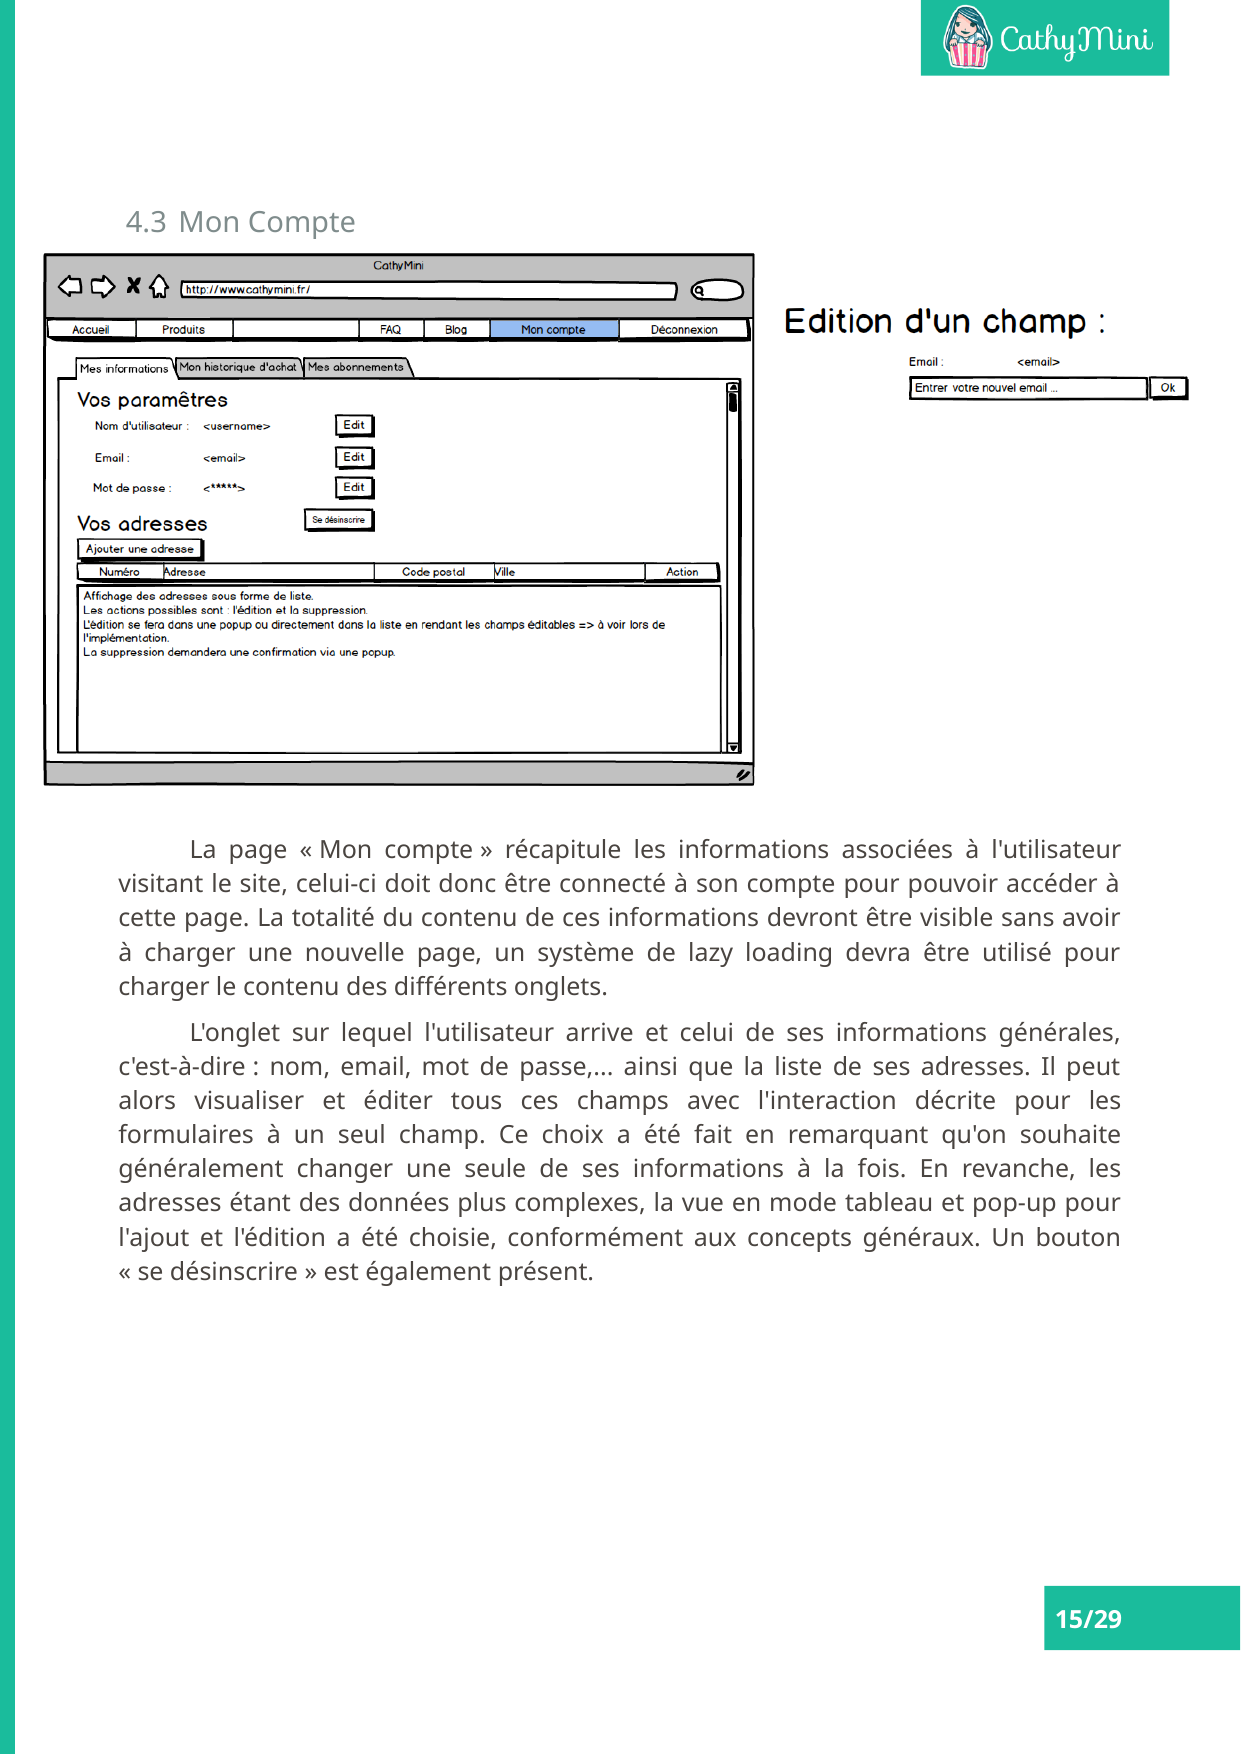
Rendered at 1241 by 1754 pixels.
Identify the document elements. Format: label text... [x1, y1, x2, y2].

text L'onglet sur lequel l'utilisateur arrive et celui de ses informations générales, c'est-à-dire : nom, email, mot de passe,... ainsi que la liste de ses adresses. Il peut alors visualiser et éditer tous ces champs avec l'interaction décrite pour les formulaires à un seul champ. Ce choix a été fait en remarquant qu'on souhaite généralement changer une seule de ses informations à la fois. En revanche, les adresses étant des données plus complexes, la vue en mode tableau et pop-up pour l'ajout et l'édition a été choisie, conformément aux concepts généraux. Un bouton « se désinscrire » est également présent. [118, 1015, 1122, 1287]
text La page « Mon compte » récapitule les informations associées à l'utilisateur visitant le site, celui-ci doit donc être connecté à son compte pour pouvoir accéder à cette page. La totalité du contenu de ces informations devront être visible sans avoir à charger une nouvelle page, un système de lazy loading devra être utilisé pour charger le contenu des différents onglets. [118, 832, 1122, 1002]
picture [936, 0, 1162, 73]
subtitle Mon Compte [118, 201, 1122, 241]
picture [43, 253, 1189, 786]
